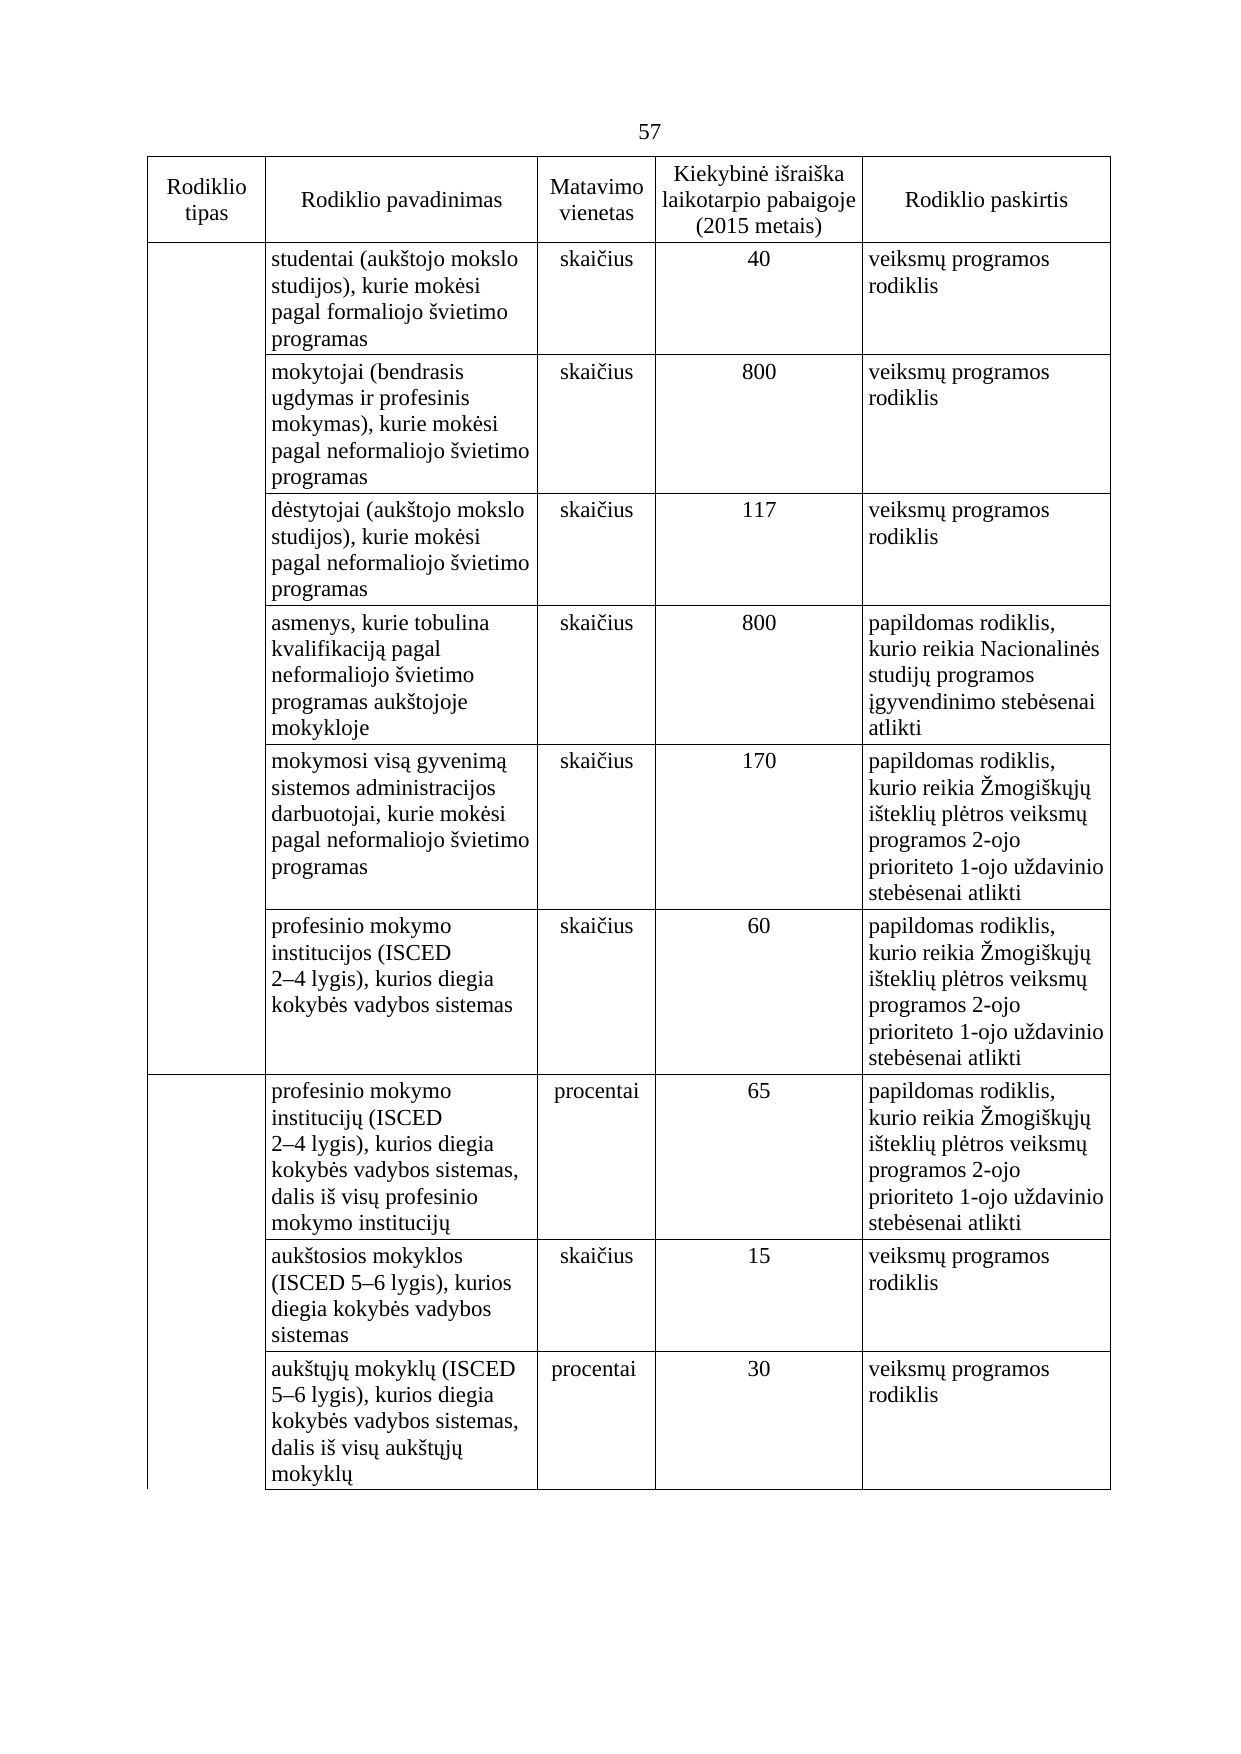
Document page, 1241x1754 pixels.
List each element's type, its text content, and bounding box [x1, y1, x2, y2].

table_cell asmenys, kurie tobulina kvalifikaciją pagal neformaliojo švietimo programas aukštojoje mokykloje [266, 606, 537, 743]
table_cell papildomas rodiklis, kurio reikia Nacionalinės studijų programos įgyvendinimo stebėsenai atlikti [863, 606, 1110, 743]
table_header Rodiklio paskirtis [863, 157, 1110, 242]
table_cell veiksmų programos rodiklis [863, 1240, 1110, 1351]
table_cell skaičius [538, 243, 655, 354]
table_cell papildomas rodiklis, kurio reikia Žmogiškųjų išteklių plėtros veiksmų programos 2-ojo prioriteto 1-ojo uždavinio stebėsenai atlikti [863, 1075, 1110, 1238]
table_cell veiksmų programos rodiklis [863, 243, 1110, 354]
table_cell dėstytojai (aukštojo mokslo studijos), kurie mokėsi pagal neformaliojo švietimo programas [266, 494, 537, 605]
table_cell procentai [538, 1075, 655, 1238]
table_cell skaičius [538, 910, 655, 1073]
table_cell aukštosios mokyklos (ISCED 5–6 lygis), kurios diegia kokybės vadybos sistemas [266, 1240, 537, 1351]
table_cell [148, 243, 265, 1073]
table_cell skaičius [538, 494, 655, 605]
table_header Matavimo vienetas [538, 157, 655, 242]
table_cell 65 [656, 1075, 862, 1238]
table_cell studentai (aukštojo mokslo studijos), kurie mokėsi pagal formaliojo švietimo programas [266, 243, 537, 354]
table_cell 15 [656, 1240, 862, 1351]
table_cell skaičius [538, 606, 655, 743]
table_cell mokymosi visą gyvenimą sistemos administracijos darbuotojai, kurie mokėsi pagal neformaliojo švietimo programas [266, 745, 537, 908]
table_cell skaičius [538, 355, 655, 492]
table_cell 800 [656, 355, 862, 492]
table_cell skaičius [538, 745, 655, 908]
table_cell 40 [656, 243, 862, 354]
table_cell veiksmų programos rodiklis [863, 355, 1110, 492]
table_cell procentai [538, 1352, 655, 1489]
table_cell 800 [656, 606, 862, 743]
table_cell veiksmų programos rodiklis [863, 494, 1110, 605]
table_cell aukštųjų mokyklų (ISCED 5–6 lygis), kurios diegia kokybės vadybos sistemas, dalis iš visų aukštųjų mokyklų [266, 1352, 537, 1489]
table_cell papildomas rodiklis, kurio reikia Žmogiškųjų išteklių plėtros veiksmų programos 2-ojo prioriteto 1-ojo uždavinio stebėsenai atlikti [863, 910, 1110, 1073]
table_header Rodiklio tipas [148, 157, 265, 242]
table_cell papildomas rodiklis, kurio reikia Žmogiškųjų išteklių plėtros veiksmų programos 2-ojo prioriteto 1-ojo uždavinio stebėsenai atlikti [863, 745, 1110, 908]
table_cell 30 [656, 1352, 862, 1489]
table_cell 60 [656, 910, 862, 1073]
table_cell 170 [656, 745, 862, 908]
table_cell skaičius [538, 1240, 655, 1351]
table_cell veiksmų programos rodiklis [863, 1352, 1110, 1489]
table_header Rodiklio pavadinimas [266, 157, 537, 242]
table_cell mokytojai (bendrasis ugdymas ir profesinis mokymas), kurie mokėsi pagal neformaliojo švietimo programas [266, 355, 537, 492]
table_cell profesinio mokymo institucijų (ISCED 2–4 lygis), kurios diegia kokybės vadybos sistemas, dalis iš visų profesinio mokymo institucijų [266, 1075, 537, 1238]
table_cell [148, 1075, 265, 1489]
table_cell 117 [656, 494, 862, 605]
table_header Kiekybinė išraiška laikotarpio pabaigoje (2015 metais) [656, 157, 862, 242]
table_cell profesinio mokymo institucijos (ISCED 2–4 lygis), kurios diegia kokybės vadybos sistemas [266, 910, 537, 1073]
